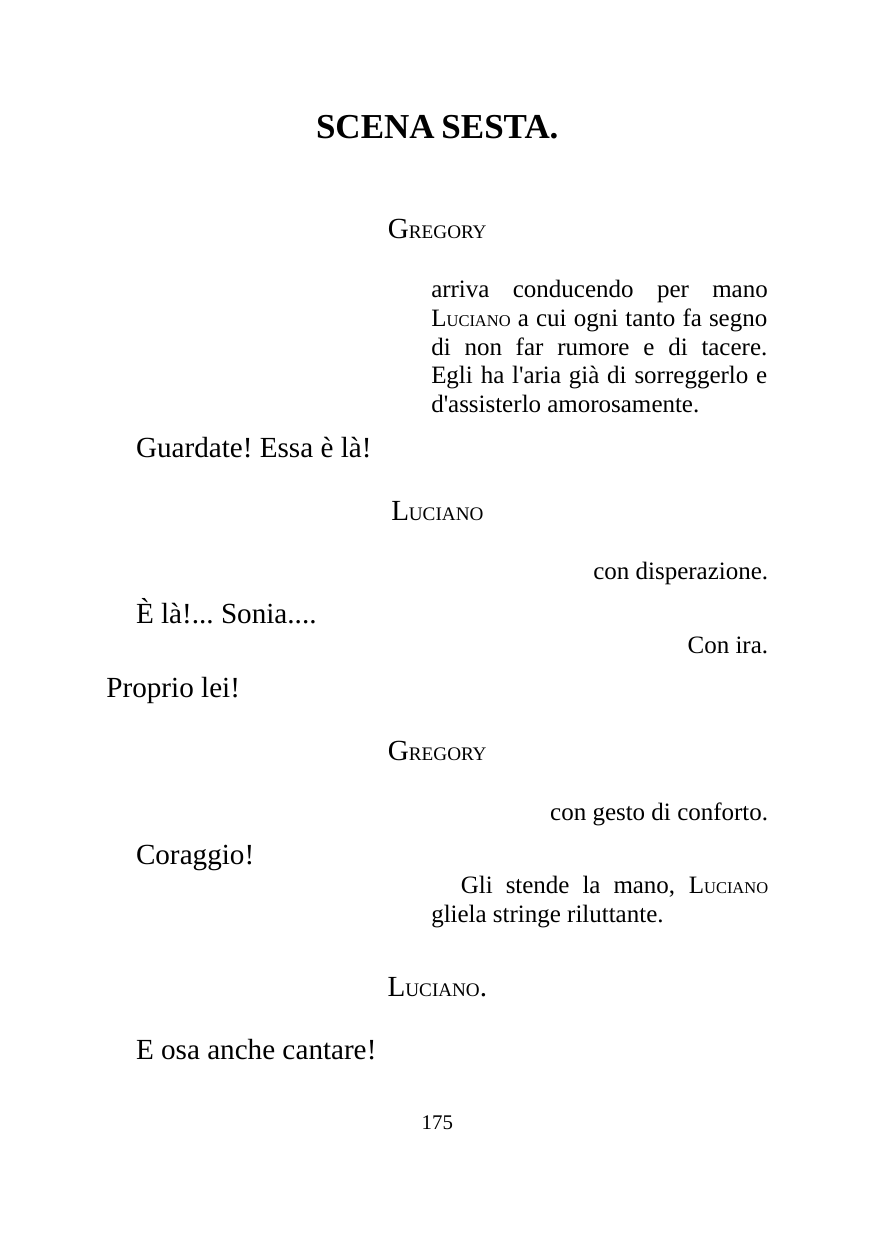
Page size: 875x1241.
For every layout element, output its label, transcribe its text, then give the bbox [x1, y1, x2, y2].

text Gregory [106, 733, 768, 767]
text con gesto di conforto. [431, 797, 768, 825]
text Gregory [106, 211, 768, 245]
text Con ira. [431, 630, 768, 659]
text Proprio lei! [106, 671, 768, 704]
subtitle SCENA SESTA. [106, 106, 768, 146]
text E osa anche cantare! [106, 1032, 768, 1066]
text Coraggio! [106, 837, 768, 871]
text con disperazione. [431, 556, 768, 585]
text Gli stende la mano, Luciano gliela stringe riluttante. [431, 871, 768, 928]
text arriva conducendo per mano Luciano a cui ogni tanto fa segno di non far rumore e di tacere. Egli ha l'aria già di sorreggerlo e d'assisterlo amorosamente. [431, 274, 768, 418]
text È là!... Sonia.... [106, 596, 768, 630]
text Luciano. [106, 969, 768, 1003]
text Guardate! Essa è là! [106, 430, 768, 463]
text Luciano [106, 493, 768, 526]
